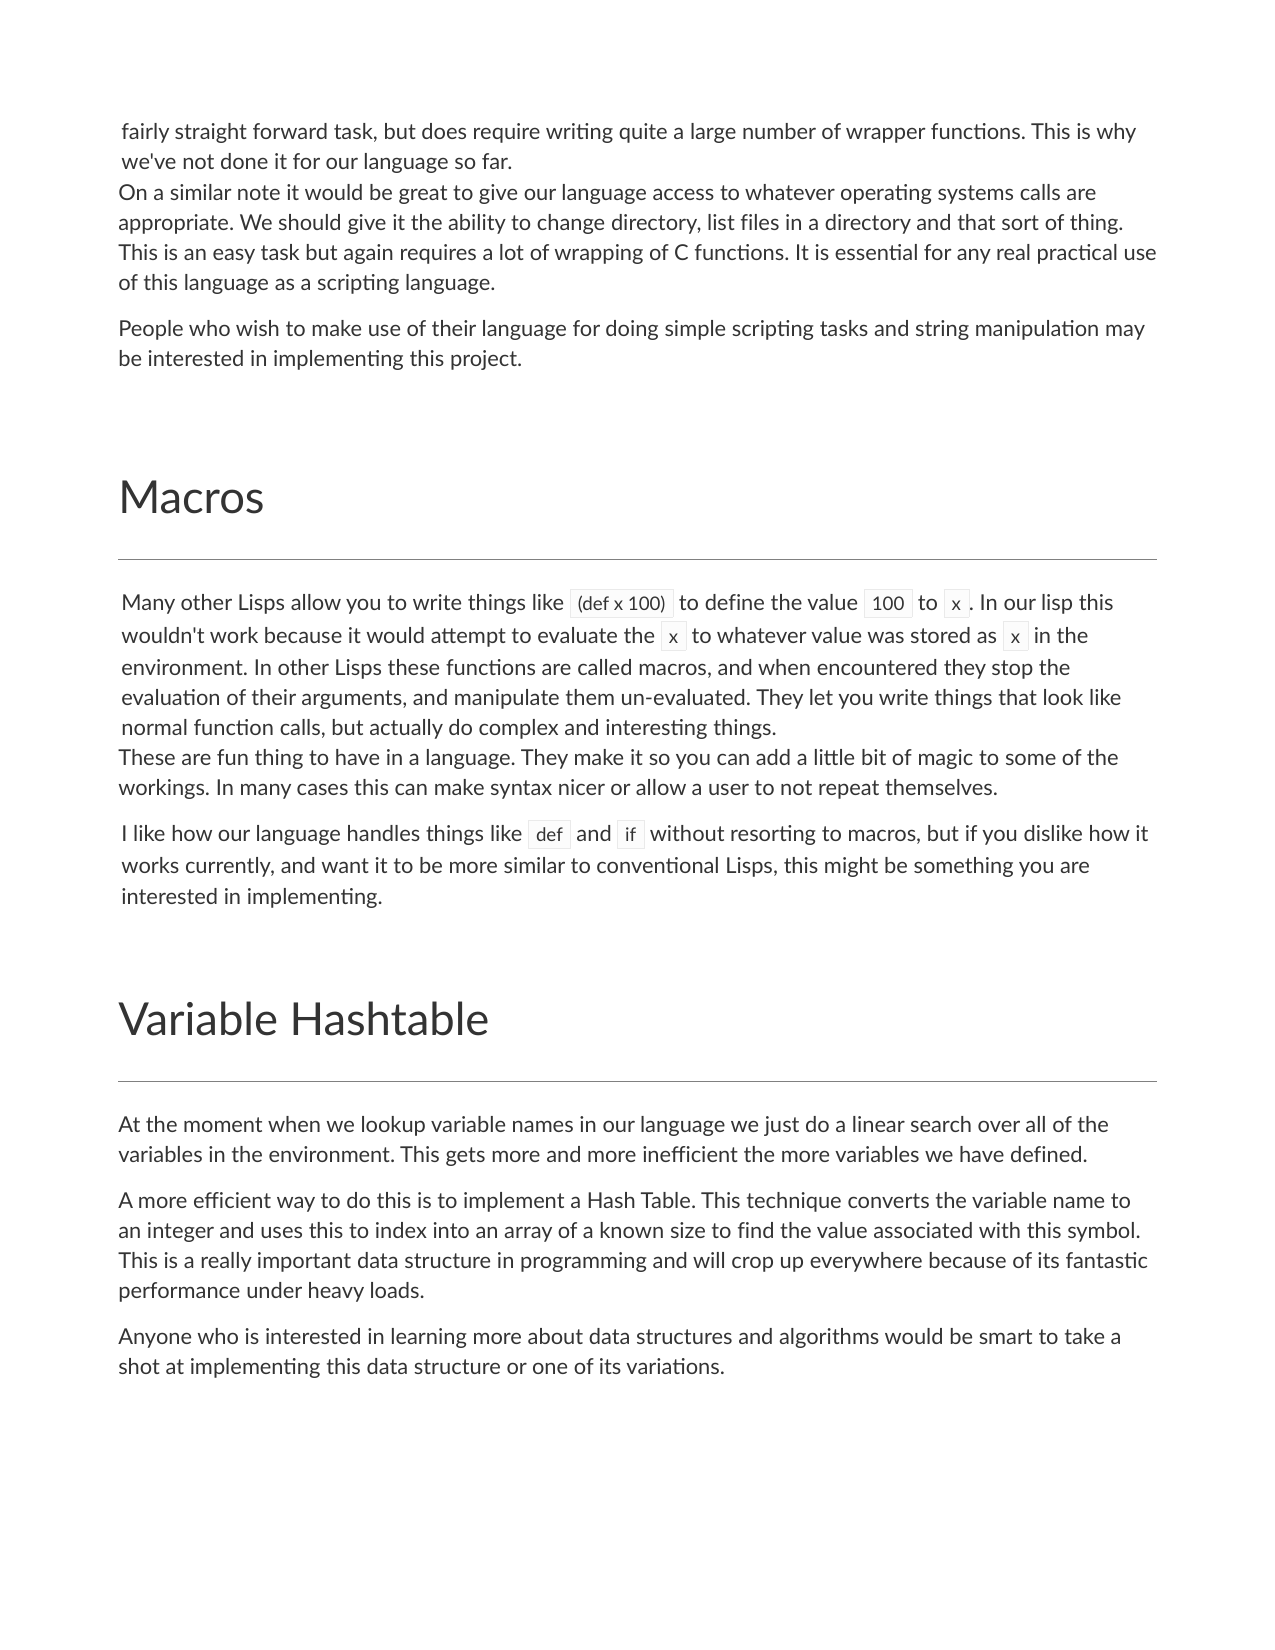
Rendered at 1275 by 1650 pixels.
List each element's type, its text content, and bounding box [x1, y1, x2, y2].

text A more efficient way to do this is to implement a Hash Table. This technique converts the variable name to an integer and uses this to index into an array of a known size to find the value associated with this symbol. This is a really important data structure in programming and will crop up everywhere because of its fantastic performance under heavy loads. [118, 1187, 1157, 1303]
subtitle Variable Hashtable [118, 991, 1157, 1045]
text I like how our language handles things like def and if without resorting to macros, but if you dislike how it works currently, and want it to be more similar to conventional Lisps, this might be something you are interested in implementing. [121, 820, 1154, 909]
text Anyone who is interested in learning more about data structures and algorithms would be smart to take a shot at implementing this data structure or one of its variations. [118, 1323, 1157, 1379]
text On a similar note it would be great to give our language access to whatever operating systems calls are appropriate. We should give it the ability to change directory, list files in a directory and that sort of thing. This is an easy task but again requires a lot of wrapping of C functions. It is essential for any real practical use of this language as a scripting language. [118, 178, 1157, 295]
text These are fun thing to have in a language. They make it so you can add a little bit of magic to some of the workings. In many cases this can make syntax nicer or allow a user to not repeat themselves. [118, 744, 1157, 801]
text At the moment when we lookup variable names in our language we just do a linear search over all of the variables in the environment. This gets more and more inefficient the more variables we have defined. [118, 1111, 1157, 1167]
text People who wish to make use of their language for doing simple scripting tasks and string manipulation may be interested in implementing this project. [118, 314, 1157, 371]
subtitle Macros [118, 468, 1157, 523]
text Many other Lisps allow you to write things like (def x 100) to define the value 100 to x. In our lisp this wouldn't work because it would attempt to evaluate the x to whatever value was stored as x in the environment. In other Lisps these functions are called macros, and when encountered they stop the evaluation of their arguments, and manipulate them un-evaluated. They let you write things that look like normal function calls, but actually do complex and interesting things. [121, 589, 1154, 740]
text fairly straight forward task, but does require writing quite a large number of wrapper functions. This is why we've not done it for our language so far. [121, 118, 1154, 174]
